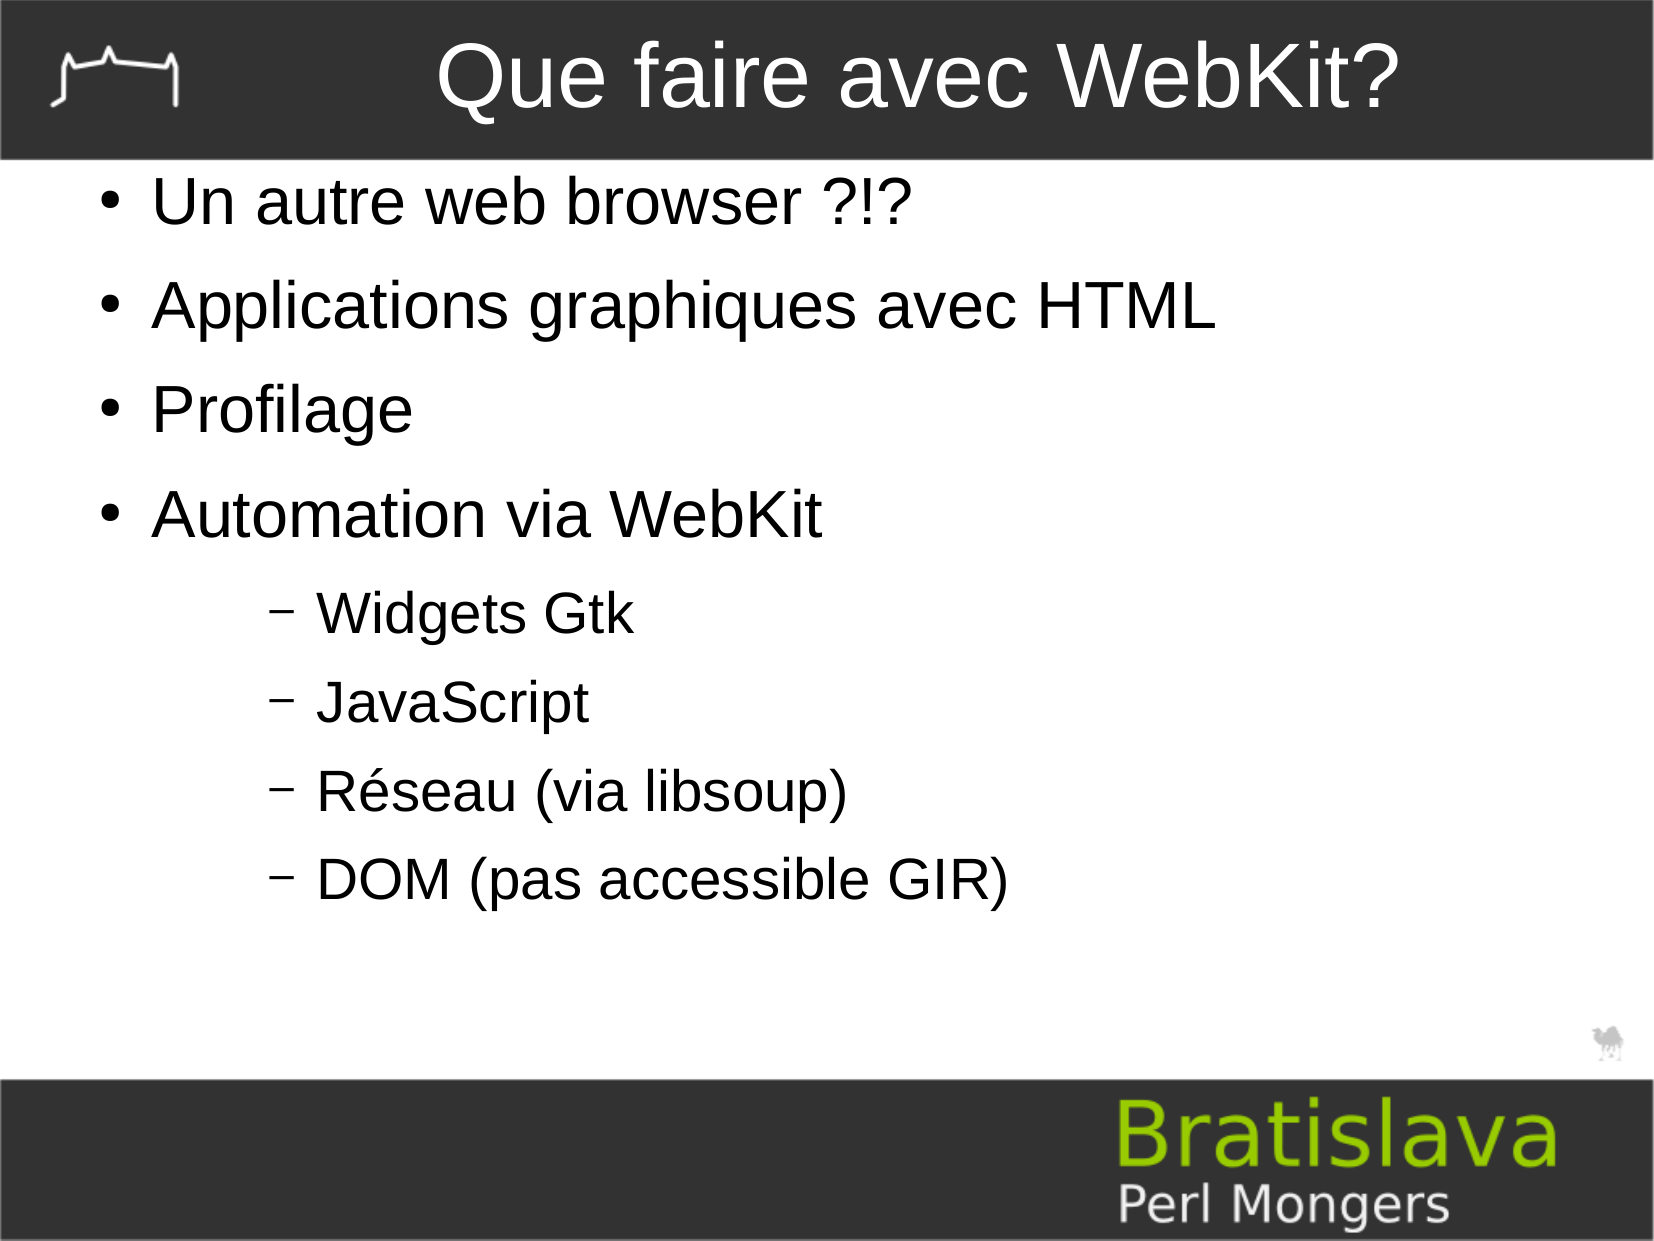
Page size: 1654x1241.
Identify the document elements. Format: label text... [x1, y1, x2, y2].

title Que faire avec WebKit? [193, 24, 1645, 128]
picture [0, 0, 1654, 1241]
list Un autre web browser ?!? Applications graphiques avec HTML Profilage Automation via WebKit Widgets Gtk JavaScript Réseau (via libsoup) DOM (pas accessible GIR) [80, 163, 1573, 1105]
